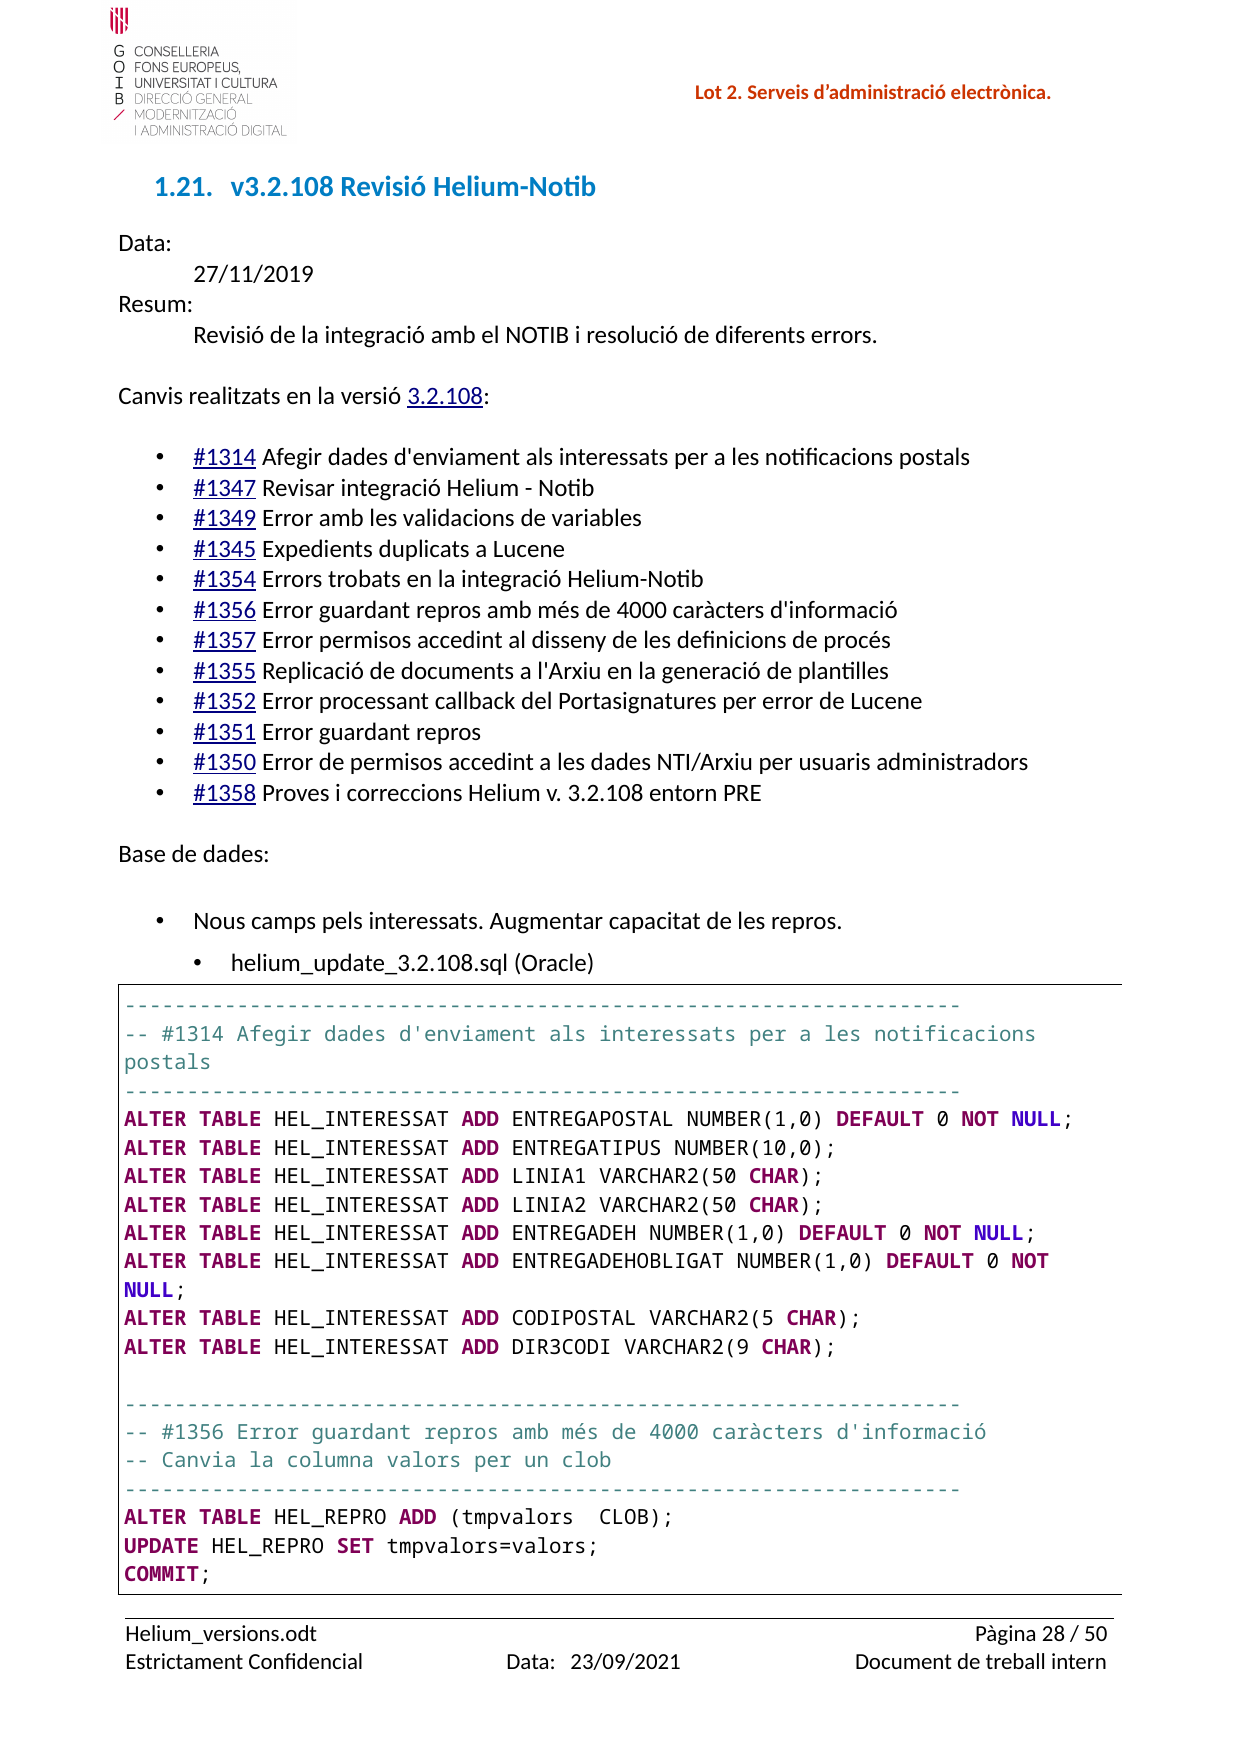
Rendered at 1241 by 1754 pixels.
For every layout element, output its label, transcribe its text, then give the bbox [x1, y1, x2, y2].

list #1358 Proves i correccions Helium v. 3.2.108 entorn PRE [156, 777, 1122, 807]
text Resum: [118, 289, 1122, 319]
list #1356 Error guardant repros amb més de 4000 caràcters d'informació [156, 594, 1122, 624]
list #1351 Error guardant repros [156, 716, 1122, 746]
text Revisió de la integració amb el NOTIB i resolució de diferents errors. [118, 319, 1122, 350]
list #1349 Error amb les validacions de variables [156, 502, 1122, 533]
list #1347 Revisar integració Helium - Notib [156, 472, 1122, 502]
list #1355 Replicació de documents a l'Arxiu en la generació de plantilles [156, 655, 1122, 685]
picture [100, 0, 297, 144]
list #1345 Expedients duplicats a Lucene [156, 533, 1122, 563]
list #1352 Error processant callback del Portasignatures per error de Lucene [156, 685, 1122, 716]
list #1314 Afegir dades d'enviament als interessats per a les notificacions postals [156, 441, 1122, 472]
list helium_update_3.2.108.sql (Oracle) [193, 947, 1122, 978]
list #1350 Error de permisos accedint a les dades NTI/Arxiu per usuaris administradors [156, 746, 1122, 777]
list #1354 Errors trobats en la integració Helium-Notib [156, 563, 1122, 594]
text Data: [118, 228, 1122, 258]
text 27/11/2019 [118, 258, 1122, 289]
table_header ------------------------------------------------------------------- -- #1314 Afegir dades d'enviament als interessats per a les notificacions postals ------------------------------------------------------------------- ALTER TABLE HEL_INTERESSAT ADD ENTREGAPOSTAL NUMBER(1,0) DEFAULT 0 NOT NULL; ALTER TABLE HEL_INTERESSAT ADD ENTREGATIPUS NUMBER(10,0); ALTER TABLE HEL_INTERESSAT ADD LINIA1 VARCHAR2(50 CHAR); ALTER TABLE HEL_INTERESSAT ADD LINIA2 VARCHAR2(50 CHAR); ALTER TABLE HEL_INTERESSAT ADD ENTREGADEH NUMBER(1,0) DEFAULT 0 NOT NULL; ALTER TABLE HEL_INTERESSAT ADD ENTREGADEHOBLIGAT NUMBER(1,0) DEFAULT 0 NOT NULL; ALTER TABLE HEL_INTERESSAT ADD CODIPOSTAL VARCHAR2(5 CHAR); ALTER TABLE HEL_INTERESSAT ADD DIR3CODI VARCHAR2(9 CHAR); ------------------------------------------------------------------- -- #1356 Error guardant repros amb més de 4000 caràcters d'informació -- Canvia la columna valors per un clob ------------------------------------------------------------------- ALTER TABLE HEL_REPRO ADD (tmpvalors CLOB); UPDATE HEL_REPRO SET tmpvalors=valors; COMMIT; [119, 985, 1122, 1593]
text Base de dades: [118, 838, 1122, 868]
subtitle v3.2.108 Revisió Helium-Notib [153, 168, 1122, 204]
text Canvis realitzats en la versió 3.2.108: [118, 380, 1122, 411]
list #1357 Error permisos accedint al disseny de les definicions de procés [156, 624, 1122, 655]
list Nous camps pels interessats. Augmentar capacitat de les repros. [156, 905, 1122, 936]
